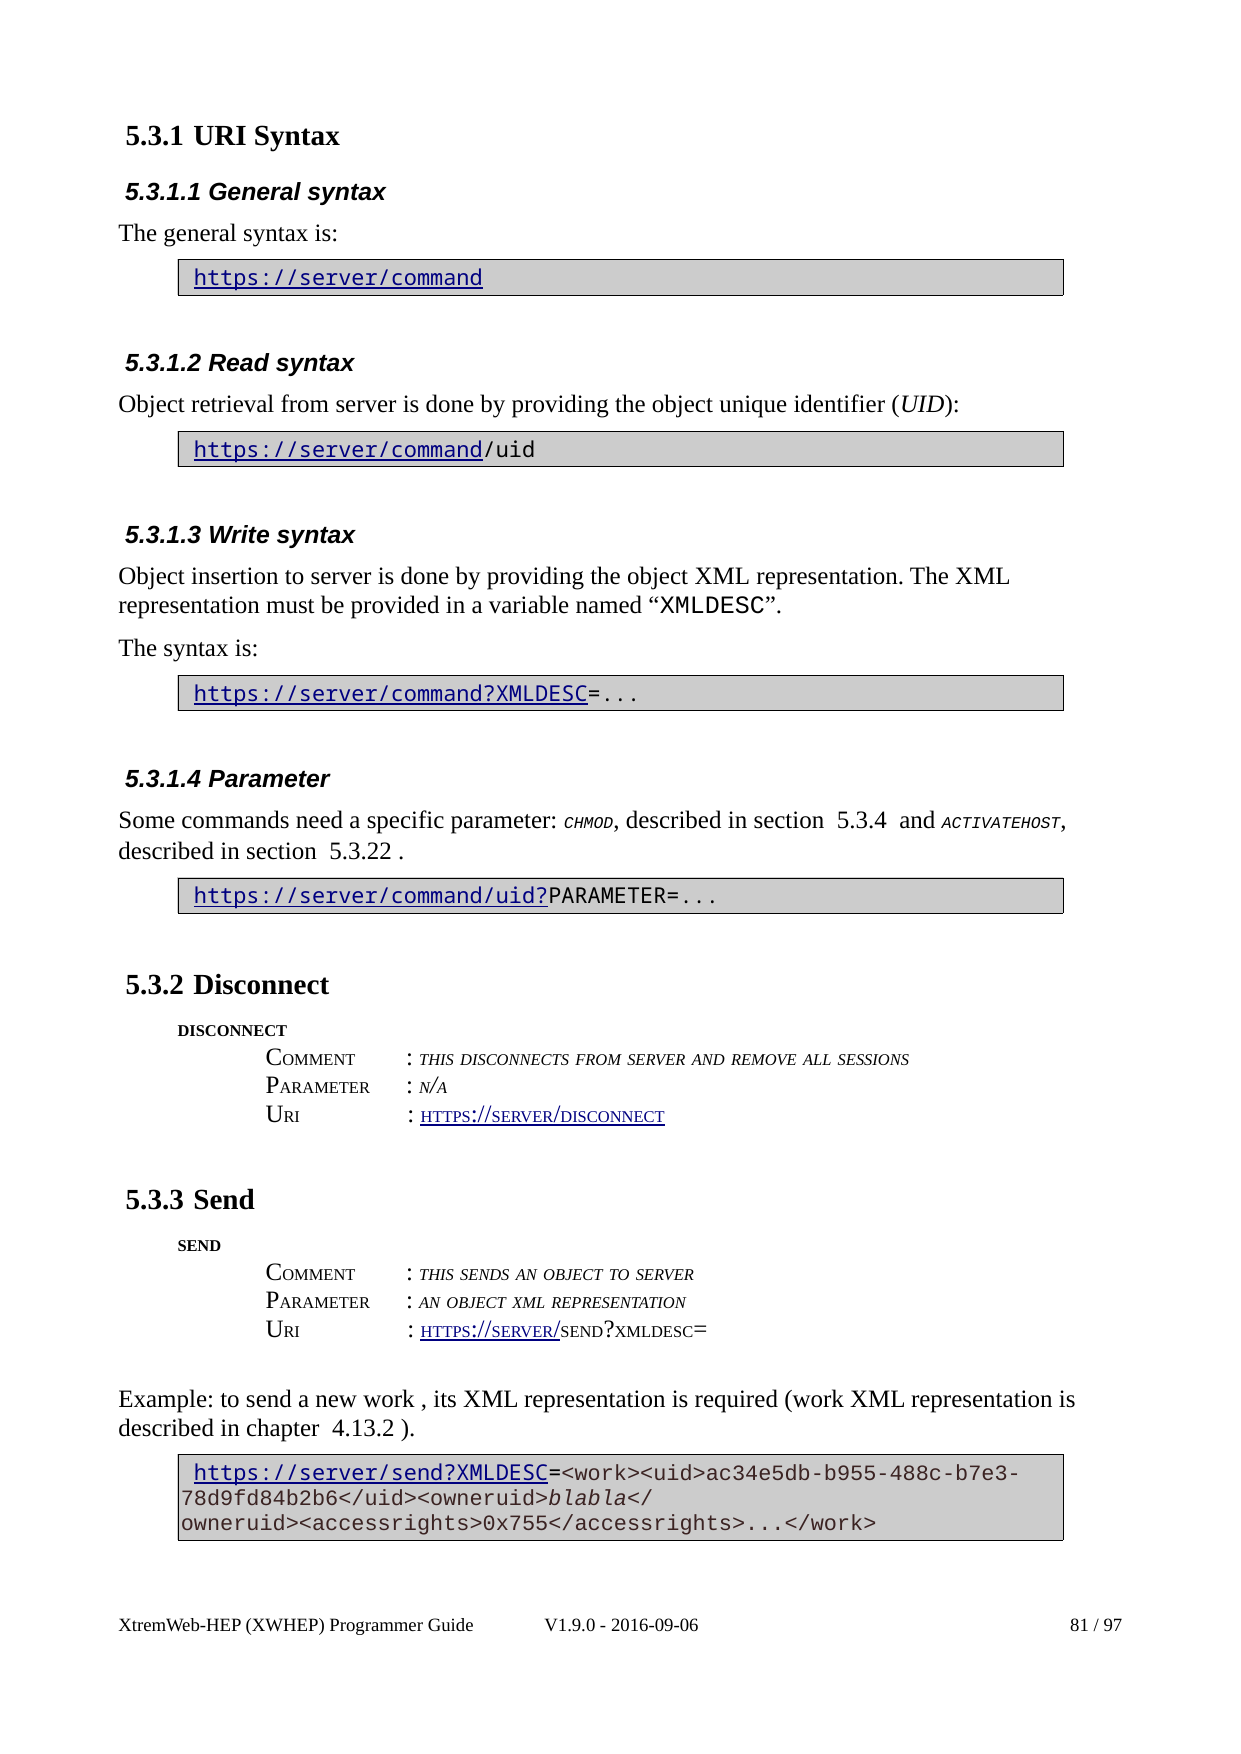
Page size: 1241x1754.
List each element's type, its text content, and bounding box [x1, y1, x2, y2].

subtitle URI Syntax [118, 118, 1122, 152]
text Object insertion to server is done by providing the object XML representation. The XML representation must be provided in a variable named “XMLDESC”. [118, 561, 1122, 621]
text Object retrieval from server is done by providing the object unique identifier (UID): [118, 389, 1122, 418]
text Parameter : n/a [265, 1071, 1122, 1099]
text send [177, 1228, 1122, 1257]
text Comment : this sends an object to server [265, 1257, 1122, 1285]
text Some commands need a specific parameter: chmod, described in section 5.3.4 and activatehost, described in section 5.3.22. [118, 805, 1122, 865]
subtitle Write syntax [118, 520, 1122, 549]
text Parameter : an object xml representation [265, 1285, 1122, 1314]
subtitle General syntax [118, 177, 1122, 205]
text https://server/command/uid [179, 432, 1063, 466]
text Uri : https://server/send?xmldesc= [265, 1314, 1122, 1343]
text https://server/command?XMLDESC=... [179, 676, 1063, 710]
subtitle Parameter [118, 764, 1122, 793]
subtitle Send [118, 1182, 1122, 1215]
text https://server/send?XMLDESC=<work><uid>ac34e5db-b955-488c-b7e3-78d9fd84b2b6</uid><owneruid>blabla</owneruid><accessrights>0x755</accessrights>...</work> [179, 1455, 1063, 1540]
subtitle Disconnect [118, 967, 1122, 1001]
text The general syntax is: [118, 218, 1122, 246]
text Uri : https://server/disconnect [265, 1099, 1122, 1128]
text disconnect [177, 1013, 1122, 1042]
text The syntax is: [118, 633, 1122, 662]
text https://server/command/uid?PARAMETER=... [179, 879, 1063, 913]
text Comment : this disconnects from server and remove all sessions [265, 1042, 1122, 1071]
subtitle Read syntax [118, 348, 1122, 377]
text Example: to send a new work , its XML representation is required (work XML representation is described in chapter 4.13.2). [118, 1384, 1122, 1442]
text https://server/command [179, 260, 1063, 295]
